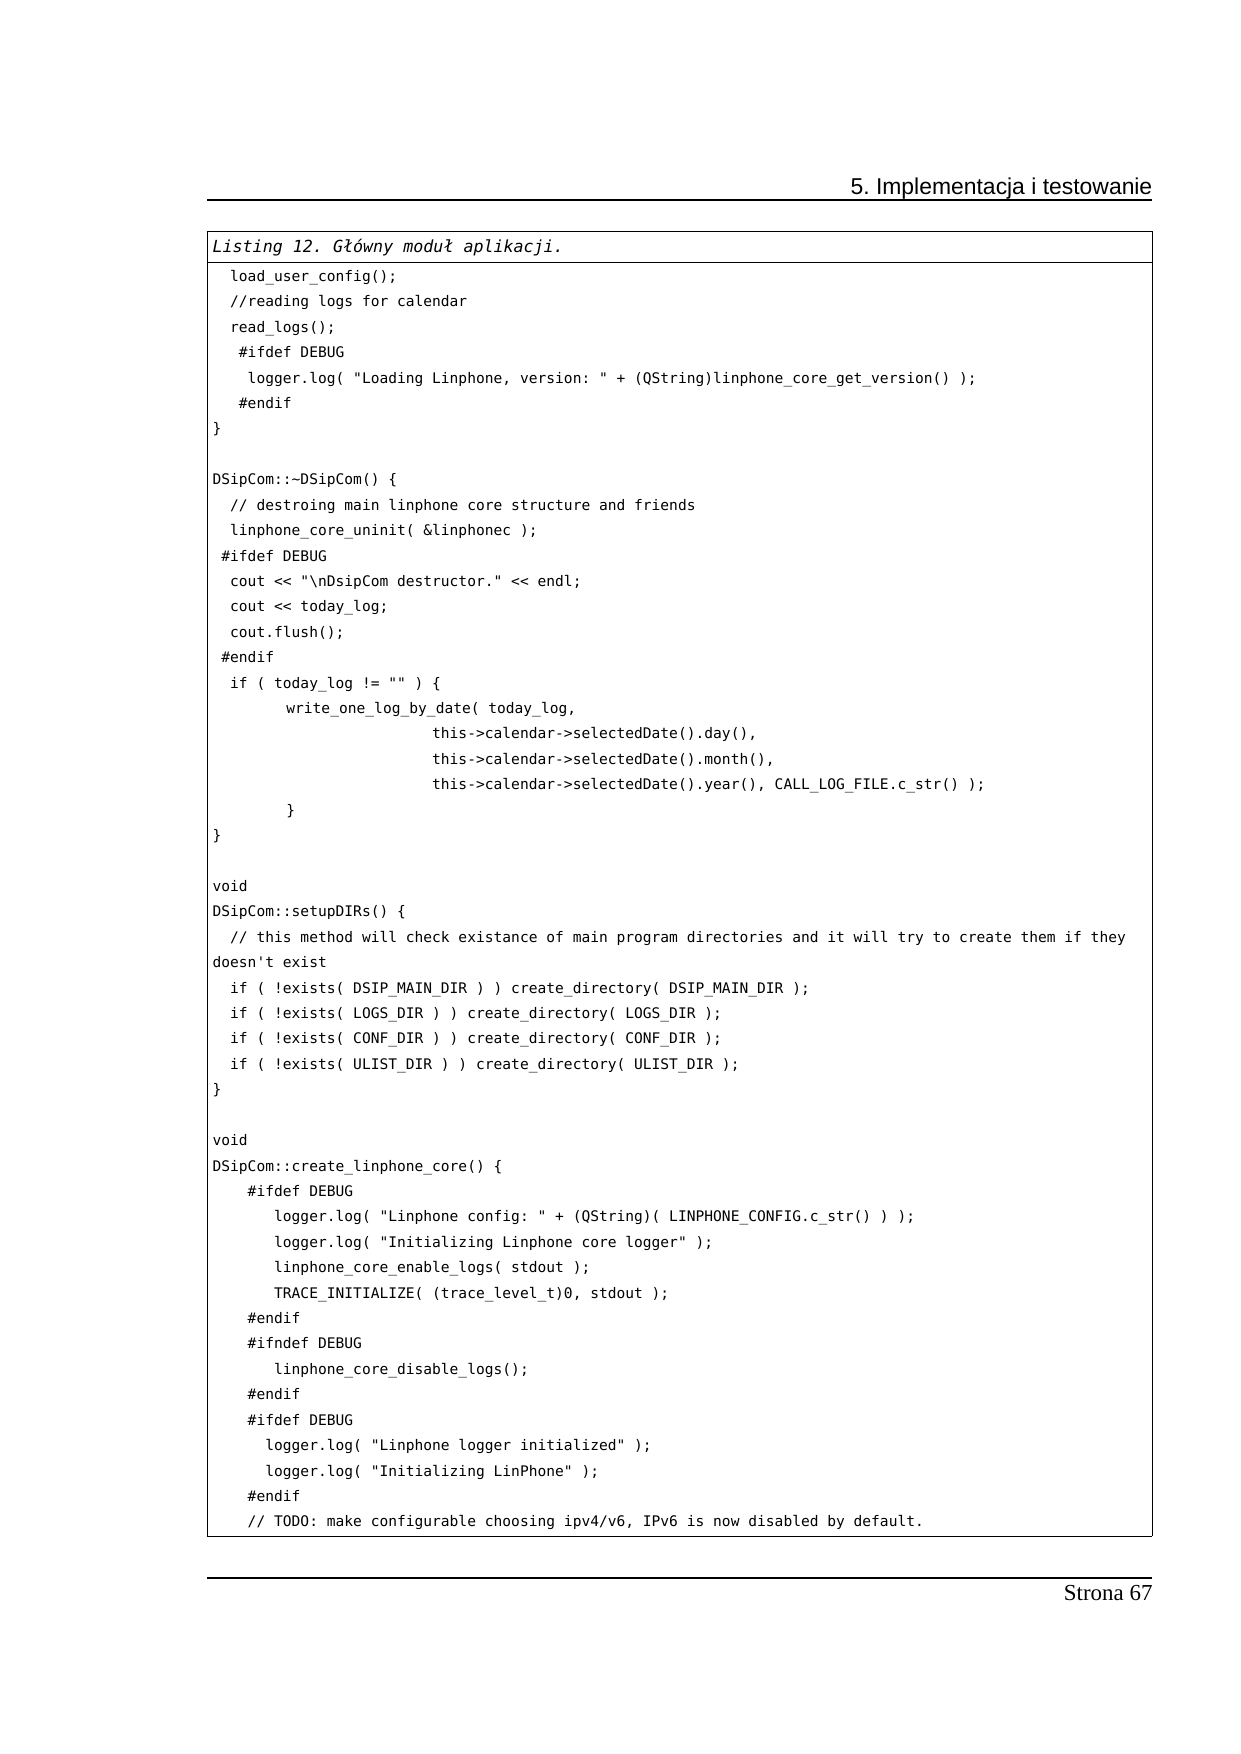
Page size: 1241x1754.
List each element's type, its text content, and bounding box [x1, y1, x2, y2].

table_header Listing 12. Główny moduł aplikacji. [208, 232, 1152, 262]
table_cell load_user_config(); //reading logs for calendar read_logs(); #ifdef DEBUG logger.log( "Loading Linphone, version: " + (QString)linphone_core_get_version() ); #endif } DSipCom::~DSipCom() { // destroing main linphone core structure and friends linphone_core_uninit( &linphonec ); #ifdef DEBUG cout << "\nDsipCom destructor." << endl; cout << today_log; cout.flush(); #endif if ( today_log != "" ) { write_one_log_by_date( today_log, this->calendar->selectedDate().day(), this->calendar->selectedDate().month(), this->calendar->selectedDate().year(), CALL_LOG_FILE.c_str() ); } } void DSipCom::setupDIRs() { // this method will check existance of main program directories and it will try to create them if they doesn't exist if ( !exists( DSIP_MAIN_DIR ) ) create_directory( DSIP_MAIN_DIR ); if ( !exists( LOGS_DIR ) ) create_directory( LOGS_DIR ); if ( !exists( CONF_DIR ) ) create_directory( CONF_DIR ); if ( !exists( ULIST_DIR ) ) create_directory( ULIST_DIR ); } void DSipCom::create_linphone_core() { #ifdef DEBUG logger.log( "Linphone config: " + (QString)( LINPHONE_CONFIG.c_str() ) ); logger.log( "Initializing Linphone core logger" ); linphone_core_enable_logs( stdout ); TRACE_INITIALIZE( (trace_level_t)0, stdout ); #endif #ifndef DEBUG linphone_core_disable_logs(); #endif #ifdef DEBUG logger.log( "Linphone logger initialized" ); logger.log( "Initializing LinPhone" ); #endif // TODO: make configurable choosing ipv4/v6, IPv6 is now disabled by default. [208, 263, 1152, 1536]
